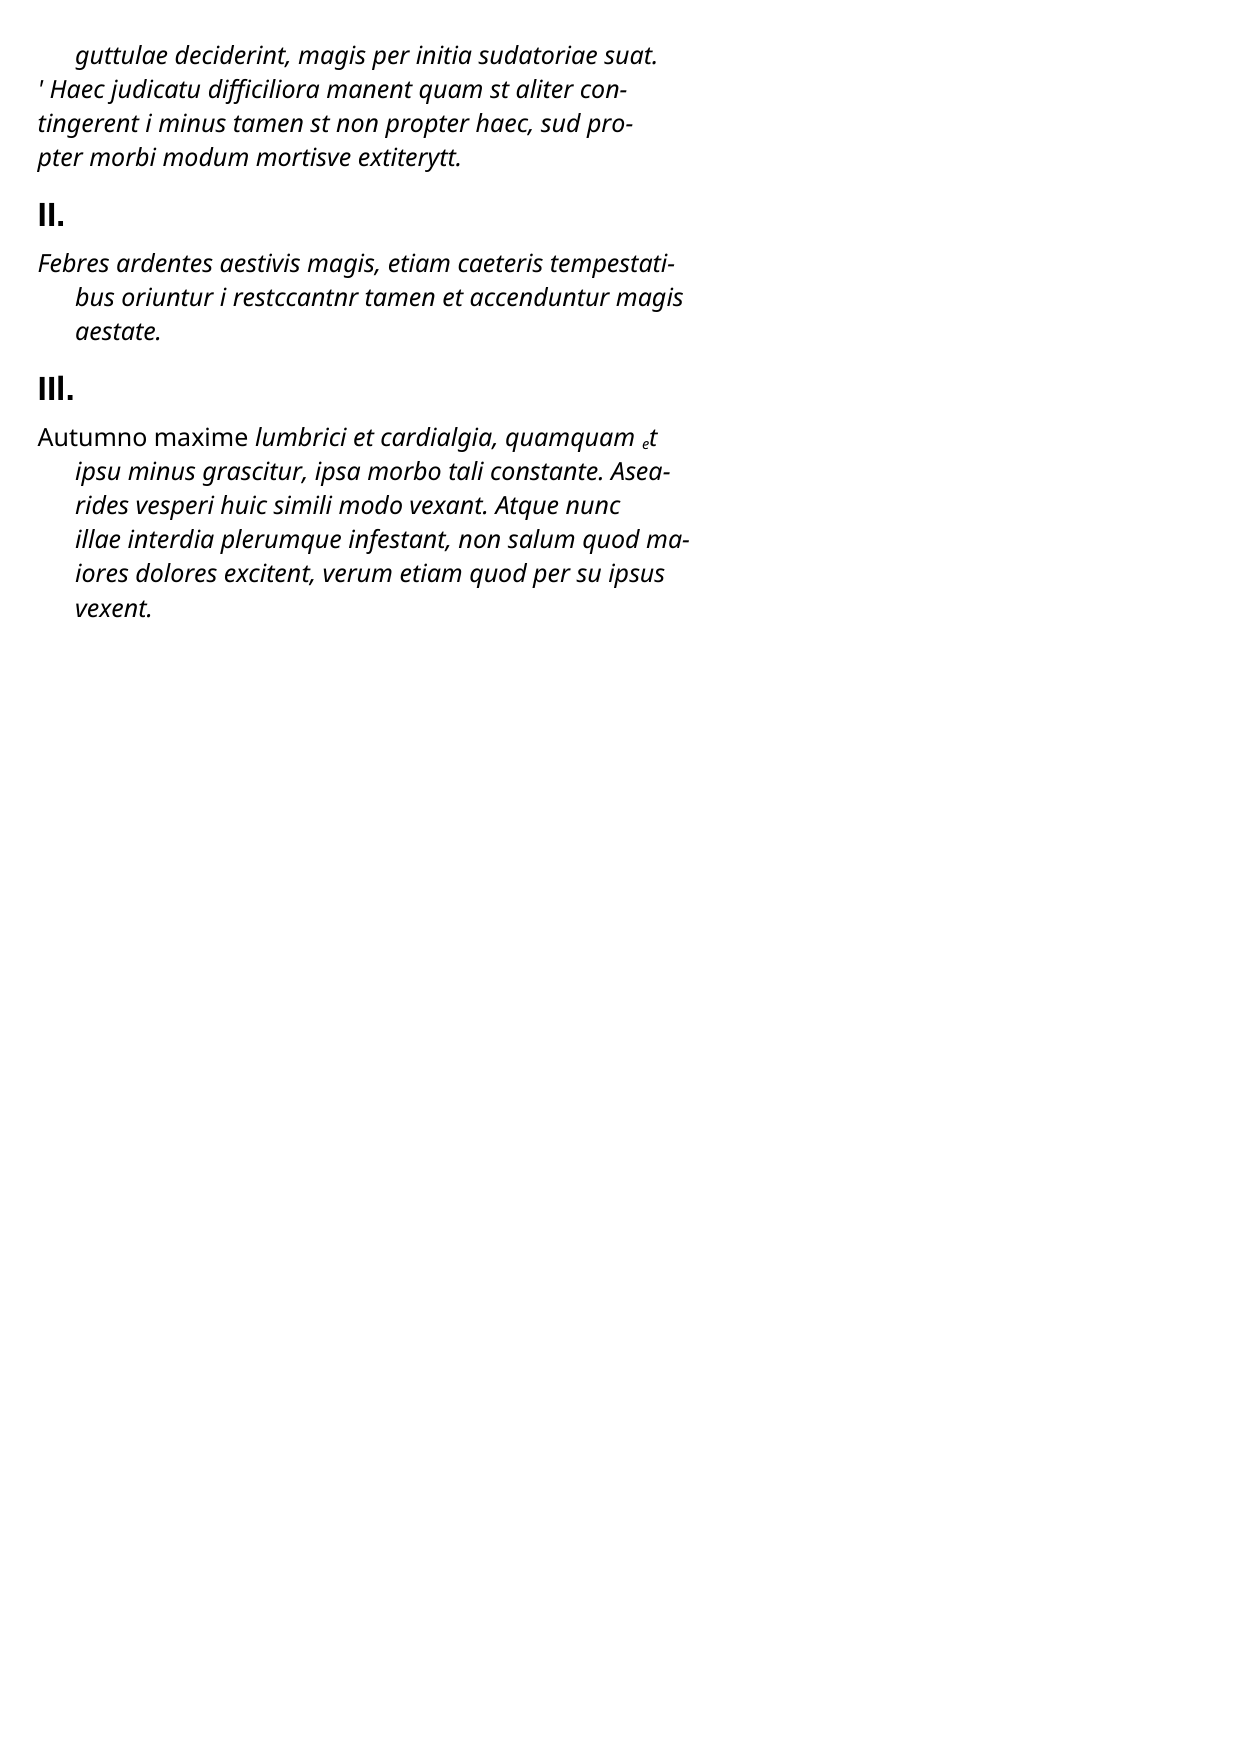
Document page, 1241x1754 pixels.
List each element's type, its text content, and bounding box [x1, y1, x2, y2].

text Autumno maxime lumbrici et cardialgia, quamquam et ipsu minus grascitur, ipsa morbo tali constante. Asea- rides vesperi huic simili modo vexant. Atque nunc illae interdia plerumque infestant, non salum quod ma- iores dolores excitent, verum etiam quod per su ipsus vexent. [37, 420, 1203, 624]
subtitle IIl. [37, 369, 1203, 407]
text guttulae deciderint, magis per initia sudatoriae suat. ' Haec judicatu difficiliora manent quam st aliter con- tingerent i minus tamen st non propter haec, sud pro- pter morbi modum mortisve extiterytt. [37, 37, 1203, 174]
text Febres ardentes aestivis magis, etiam caeteris tempestati- bus oriuntur i restccantnr tamen et accenduntur magis aestate. [37, 246, 1203, 348]
subtitle II. [37, 194, 1203, 233]
